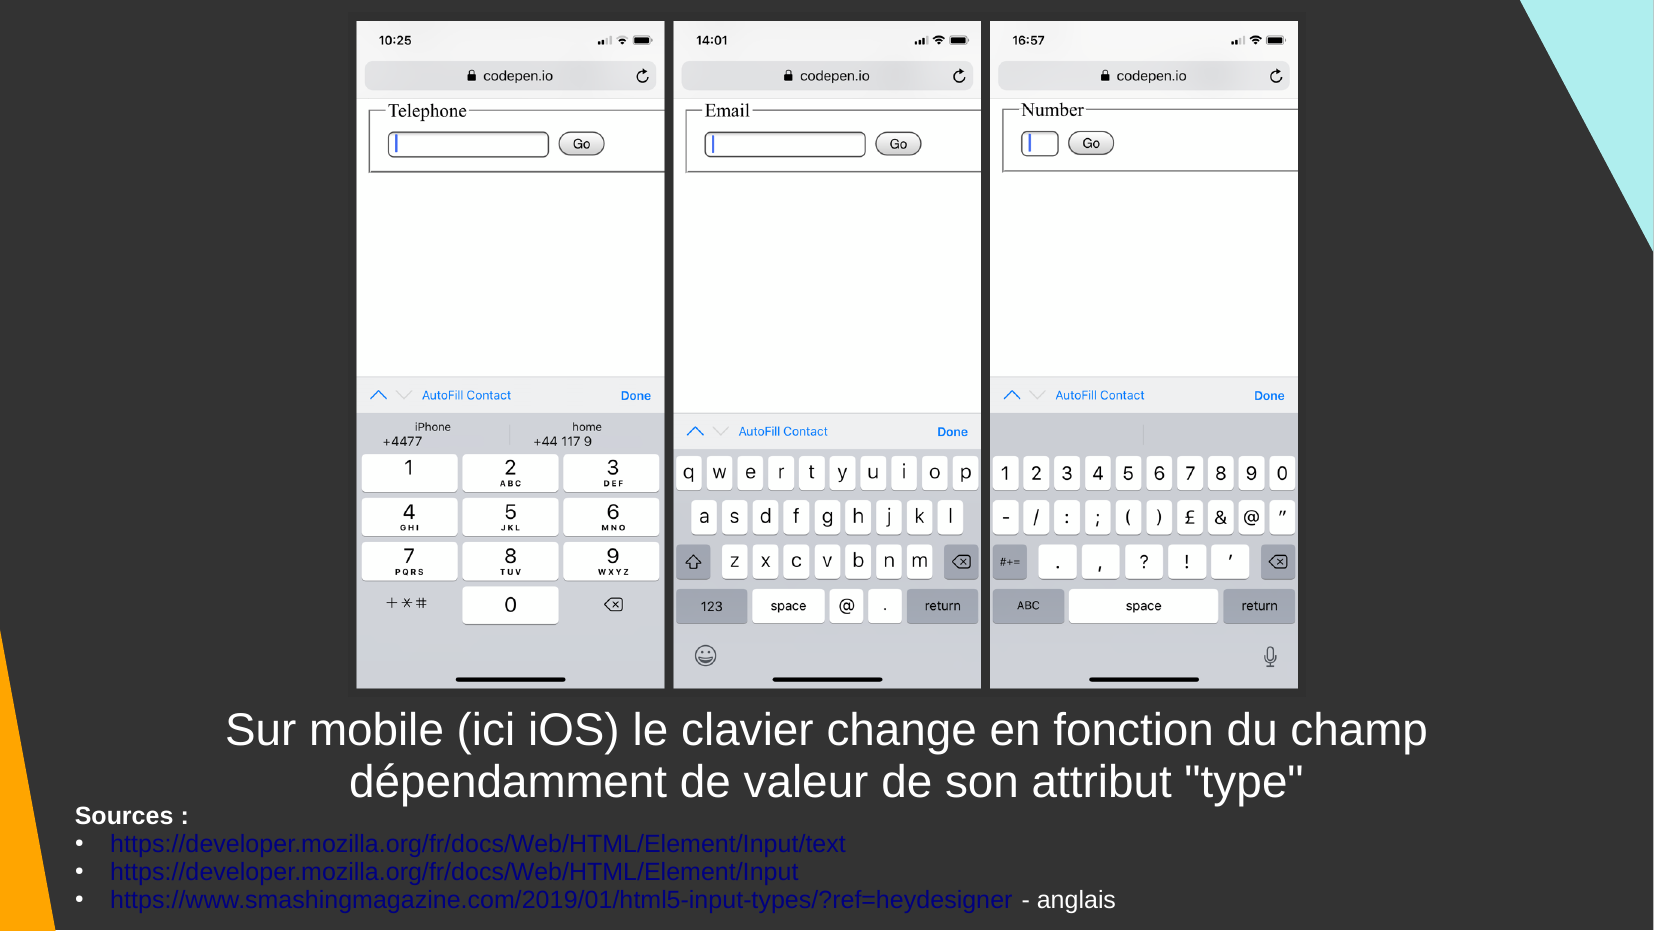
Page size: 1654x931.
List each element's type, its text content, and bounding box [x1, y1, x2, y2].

picture [348, 12, 1306, 697]
title Sur mobile (ici iOS) le clavier change en fonction du champ dépendamment de valeur de son attribut "type" [126, 704, 1527, 807]
text_box [1519, 0, 1654, 254]
text_box [0, 629, 56, 931]
text_box Sources : https://developer.mozilla.org/fr/docs/Web/HTML/Element/Input/text https://developer.mozilla.org/fr/docs/Web/HTML/Element/Input https://www.smashingmagazine.com/2019/01/html5-input-types/?ref=heydesigner - anglais [60, 794, 1546, 931]
